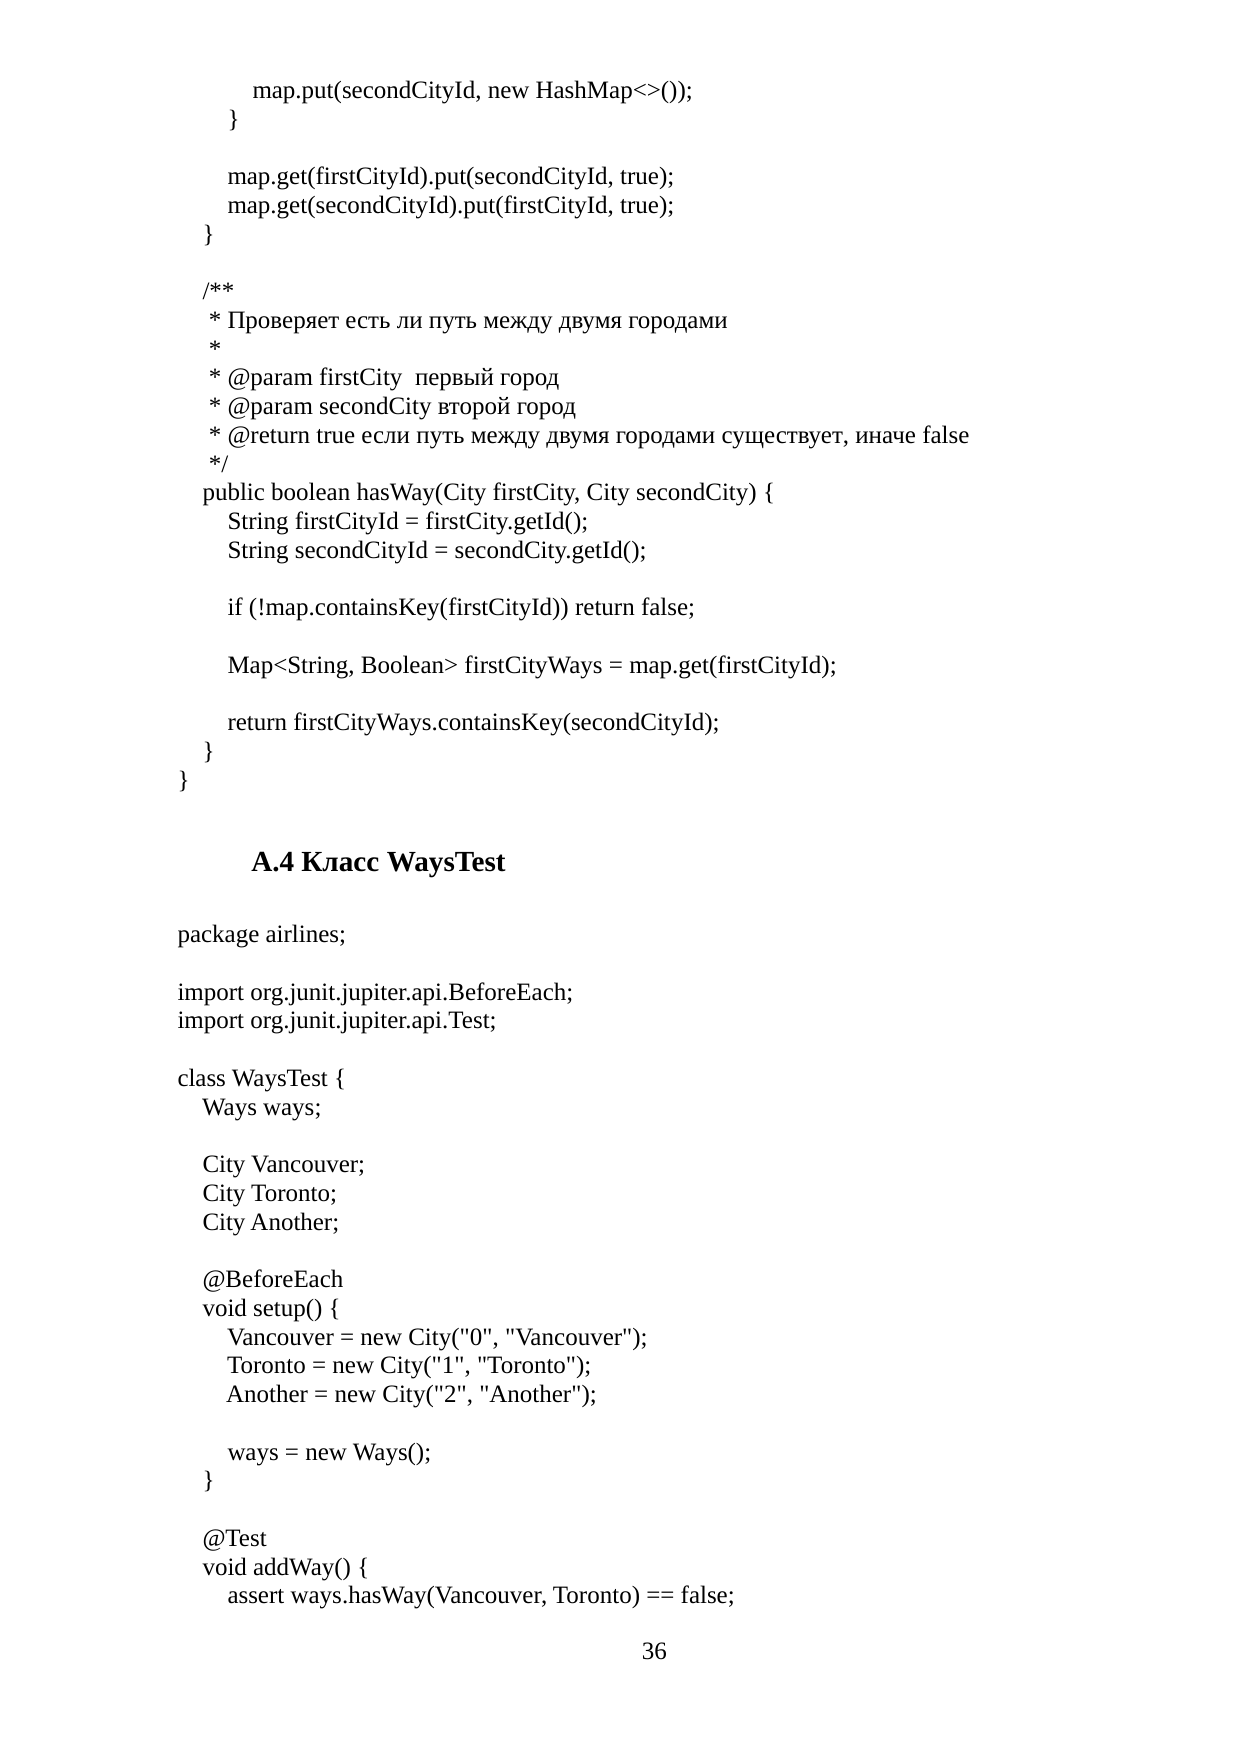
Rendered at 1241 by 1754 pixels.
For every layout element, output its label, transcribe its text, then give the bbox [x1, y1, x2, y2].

text package airlines; import org.junit.jupiter.api.BeforeEach; import org.junit.jupiter.api.Test; class WaysTest { Ways ways; City Vancouver; City Toronto; City Another; @BeforeEach void setup() { Vancouver = new City("0", "Vancouver"); Toronto = new City("1", "Toronto"); Another = new City("2", "Another"); ways = new Ways(); } @Test void addWay() { assert ways.hasWay(Vancouver, Toronto) == false; [177, 919, 1152, 1609]
text A.4 Класс WaysTest [177, 844, 1152, 877]
text map.put(secondCityId, new HashMap<>()); } map.get(firstCityId).put(secondCityId, true); map.get(secondCityId).put(firstCityId, true); } /** * Проверяет есть ли путь между двумя городами * * @param firstCity первый город * @param secondCity второй город * @return true если путь между двумя городами существует, иначе false */ public boolean hasWay(City firstCity, City secondCity) { String firstCityId = firstCity.getId(); String secondCityId = secondCity.getId(); if (!map.containsKey(firstCityId)) return false; Map<String, Boolean> firstCityWays = map.get(firstCityId); return firstCityWays.containsKey(secondCityId); } } [177, 75, 1152, 794]
